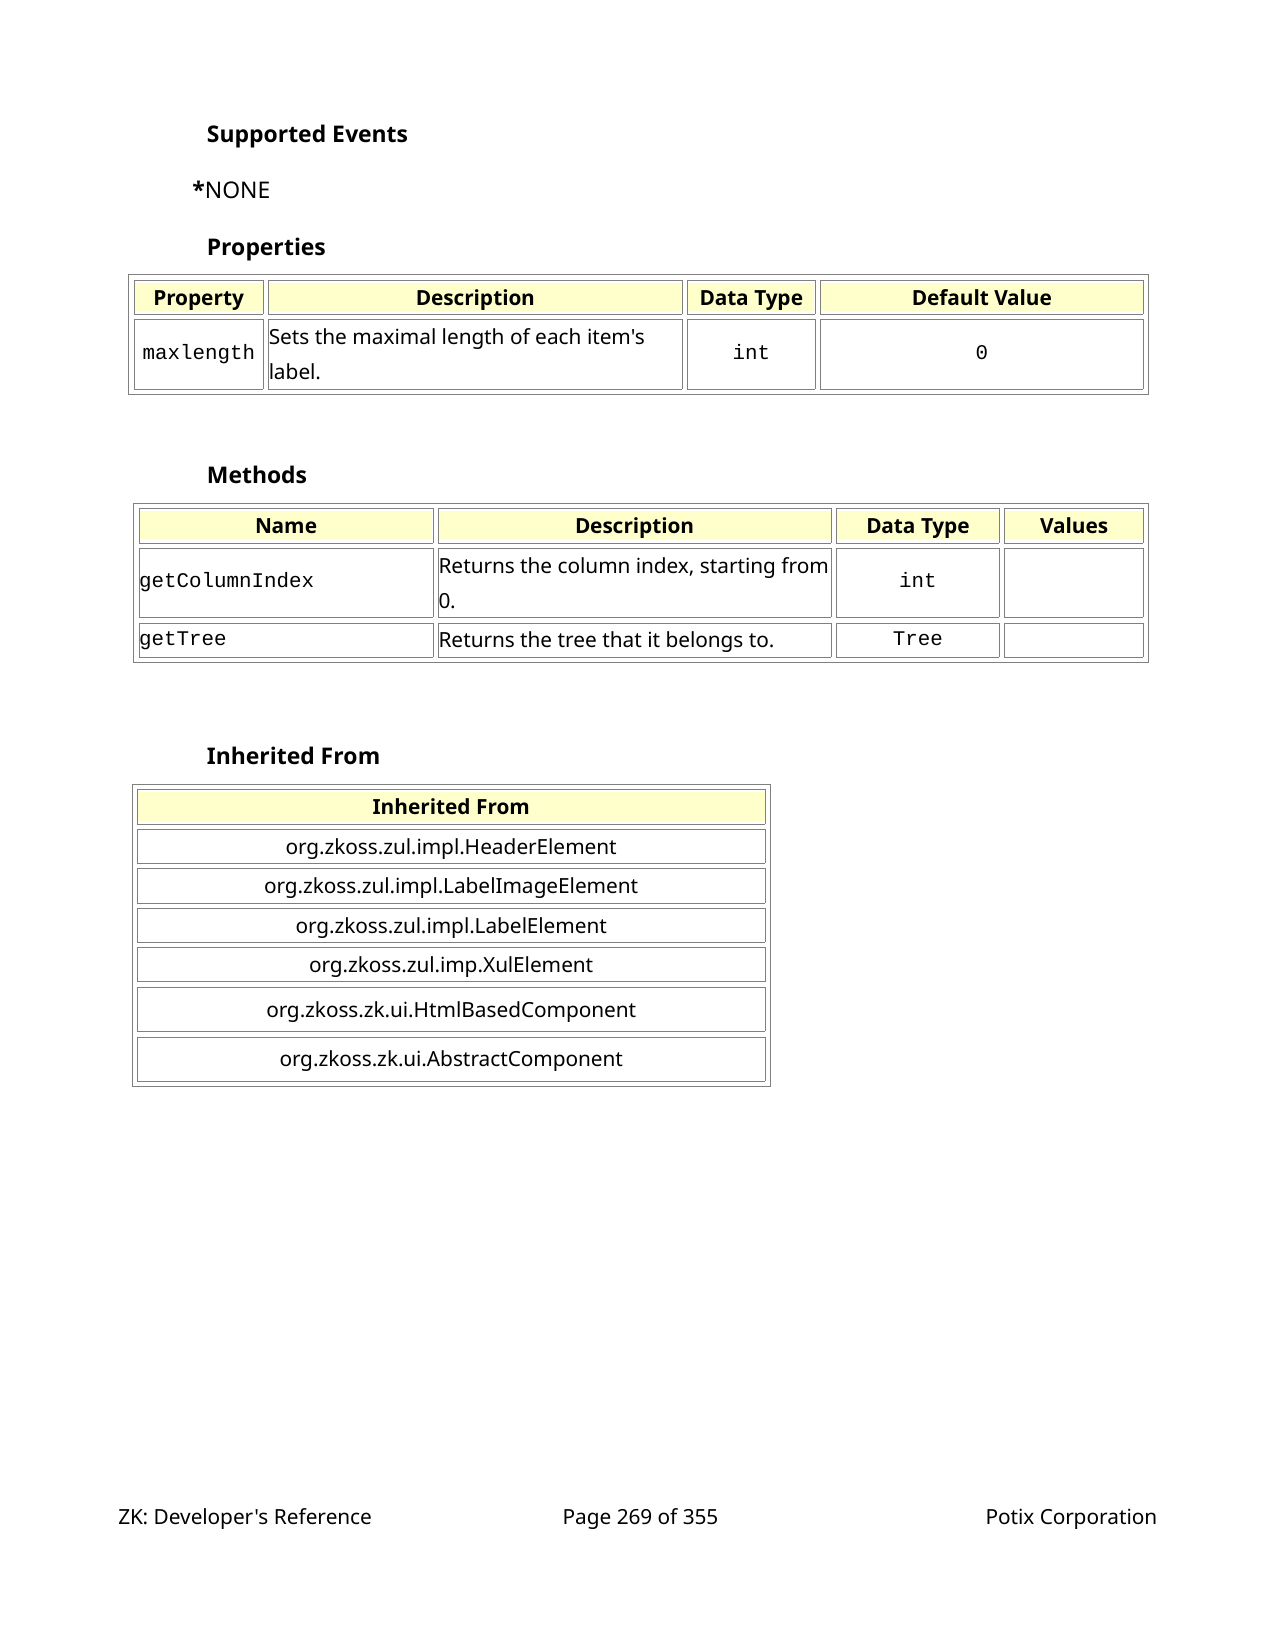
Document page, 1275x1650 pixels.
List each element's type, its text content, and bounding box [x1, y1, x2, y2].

table_cell org.zkoss.zul.impl.LabelElement [134, 903, 768, 942]
subtitle Inherited From [207, 740, 1157, 771]
table_cell Tree [834, 617, 1002, 657]
table_cell getColumnIndex [136, 543, 435, 617]
subtitle Supported Events [207, 118, 1157, 149]
table_header Values [1002, 504, 1146, 542]
table_cell [1002, 543, 1146, 617]
table_cell maxlength [131, 314, 266, 388]
subtitle Methods [207, 459, 1157, 490]
table_cell int [834, 543, 1002, 617]
table_cell Returns the column index, starting from 0. [435, 543, 833, 617]
table_cell [1005, 549, 1143, 617]
table_header Inherited From [134, 785, 768, 823]
table_cell org.zkoss.zk.ui.AbstractComponent [134, 1031, 768, 1081]
text *NONE [118, 174, 1157, 206]
table_cell Returns the tree that it belongs to. [435, 617, 833, 657]
table_cell Sets the maximal length of each item's label. [266, 314, 685, 388]
table_cell org.zkoss.zul.impl.HeaderElement [134, 824, 768, 863]
table_header Description [435, 504, 833, 542]
table_header Data Type [685, 275, 817, 314]
table_cell [1005, 624, 1143, 657]
table_cell [1002, 617, 1146, 657]
table_cell org.zkoss.zk.ui.HtmlBasedComponent [134, 981, 768, 1031]
table_header Property [131, 275, 266, 314]
table_cell org.zkoss.zul.impl.LabelImageElement [134, 863, 768, 902]
table_header Description [266, 275, 685, 314]
table_cell 0 [818, 314, 1146, 388]
table_header Data Type [834, 504, 1002, 542]
table_header Default Value [818, 275, 1146, 314]
subtitle Properties [207, 231, 1157, 262]
table_cell int [685, 314, 817, 388]
table_cell getTree [136, 617, 435, 657]
table_cell org.zkoss.zul.imp.XulElement [134, 942, 768, 981]
table_header Name [136, 504, 435, 542]
